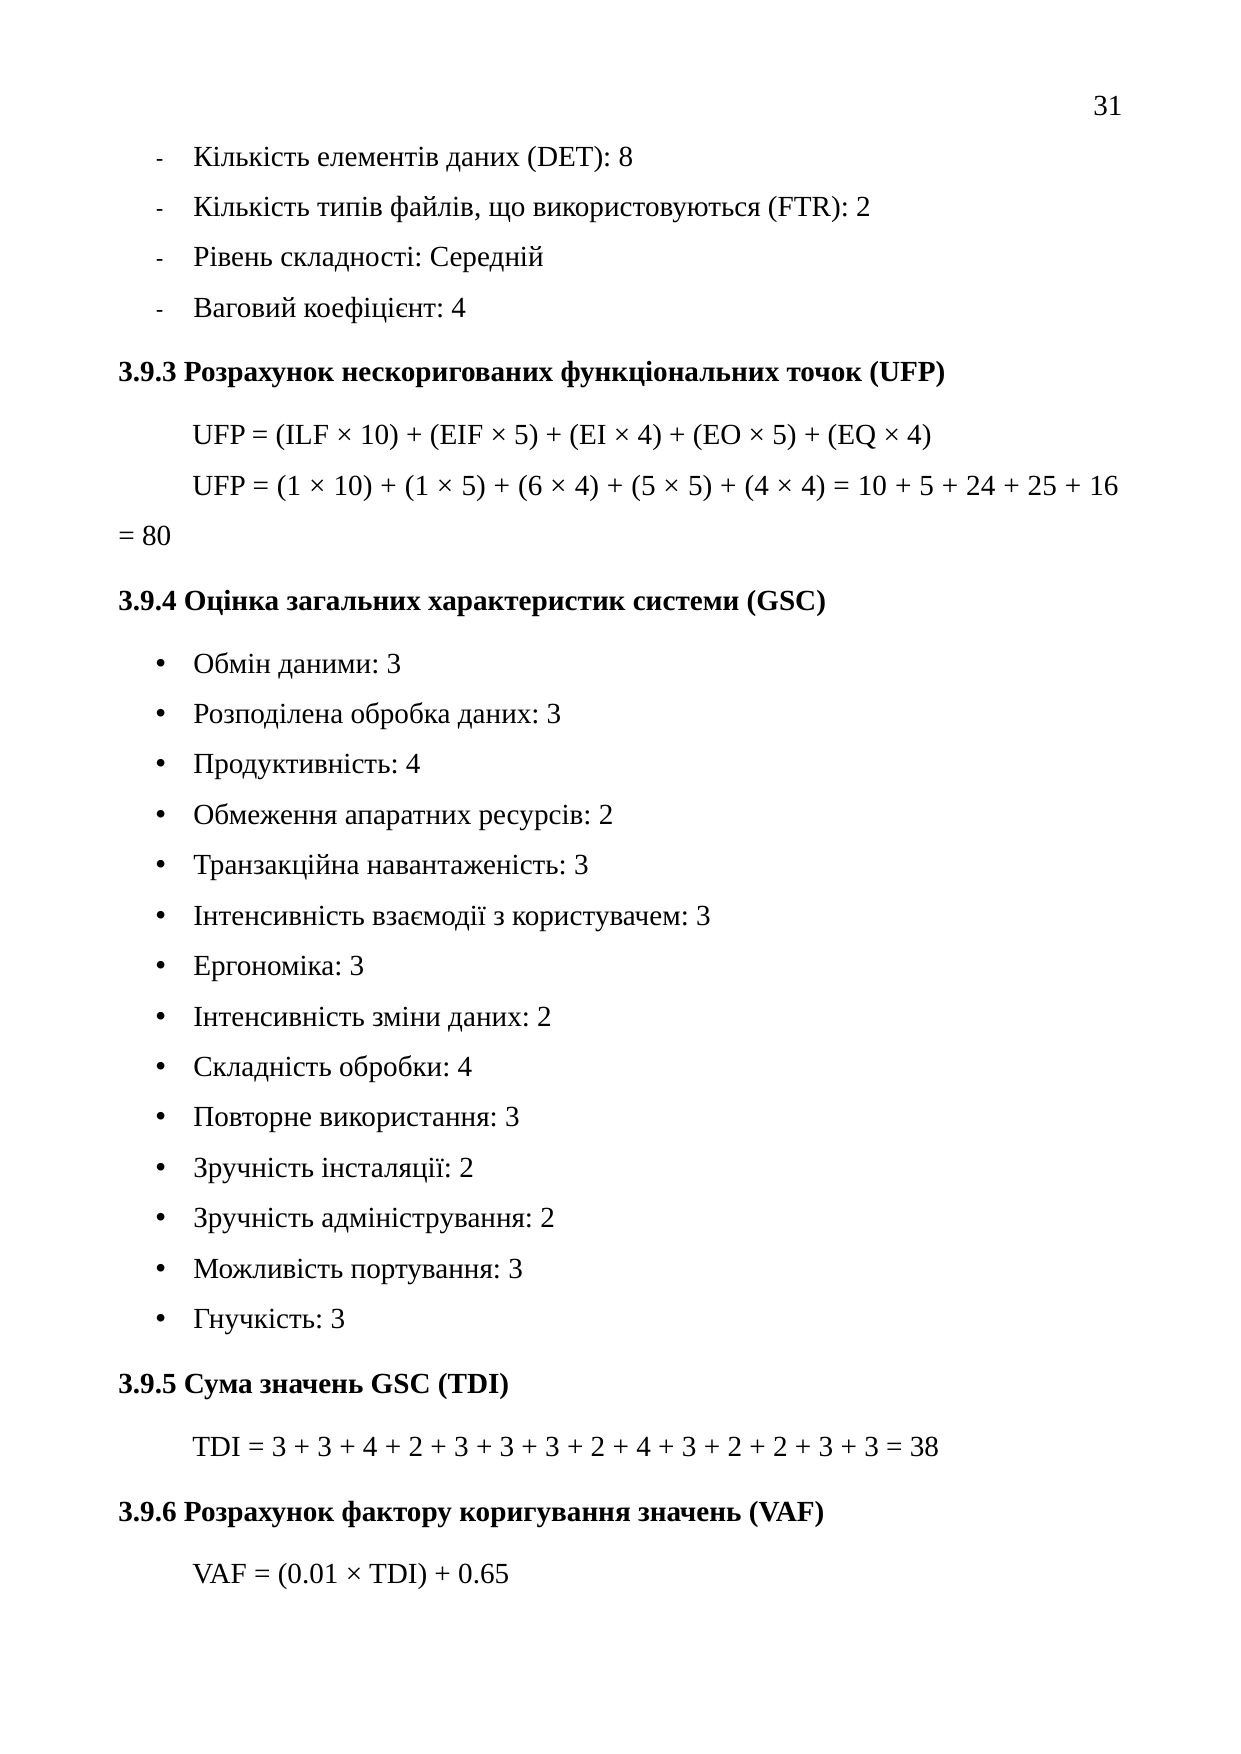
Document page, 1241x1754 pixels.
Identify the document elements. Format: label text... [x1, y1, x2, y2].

list Транзакційна навантаженість: 3 [156, 847, 1122, 881]
list Гнучкість: 3 [156, 1301, 1122, 1335]
text VAF = (0.01 × TDI) + 0.65 [118, 1557, 1122, 1590]
subtitle Сума значень GSC (TDI) [118, 1366, 1122, 1400]
list Повторне використання: 3 [156, 1099, 1122, 1133]
list Зручність адміністрування: 2 [156, 1200, 1122, 1234]
list Складність обробки: 4 [156, 1049, 1122, 1083]
list Обмеження апаратних ресурсів: 2 [156, 797, 1122, 831]
list Розподілена обробка даних: 3 [156, 696, 1122, 730]
list Кількість елементів даних (DET): 8 [156, 139, 1122, 172]
list Продуктивність: 4 [156, 747, 1122, 780]
list Можливість портування: 3 [156, 1251, 1122, 1284]
list Інтенсивність взаємодії з користувачем: 3 [156, 898, 1122, 931]
list Зручність інсталяції: 2 [156, 1150, 1122, 1183]
subtitle Розрахунок нескоригованих функціональних точок (UFP) [118, 354, 1122, 388]
list Ваговий коефіцієнт: 4 [156, 290, 1122, 323]
list Ергономіка: 3 [156, 948, 1122, 982]
text UFP = (1 × 10) + (1 × 5) + (6 × 4) + (5 × 5) + (4 × 4) = 10 + 5 + 24 + 25 + 16 = 80 [118, 468, 1122, 552]
list Кількість типів файлів, що використовуються (FTR): 2 [156, 189, 1122, 223]
text UFP = (ILF × 10) + (EIF × 5) + (EI × 4) + (EO × 5) + (EQ × 4) [118, 417, 1122, 451]
subtitle Оцінка загальних характеристик системи (GSC) [118, 583, 1122, 616]
list Рівень складності: Середній [156, 239, 1122, 273]
subtitle Розрахунок фактору коригування значень (VAF) [118, 1494, 1122, 1527]
text TDI = 3 + 3 + 4 + 2 + 3 + 3 + 3 + 2 + 4 + 3 + 2 + 2 + 3 + 3 = 38 [118, 1429, 1122, 1462]
list Обмін даними: 3 [156, 646, 1122, 679]
list Інтенсивність зміни даних: 2 [156, 999, 1122, 1032]
